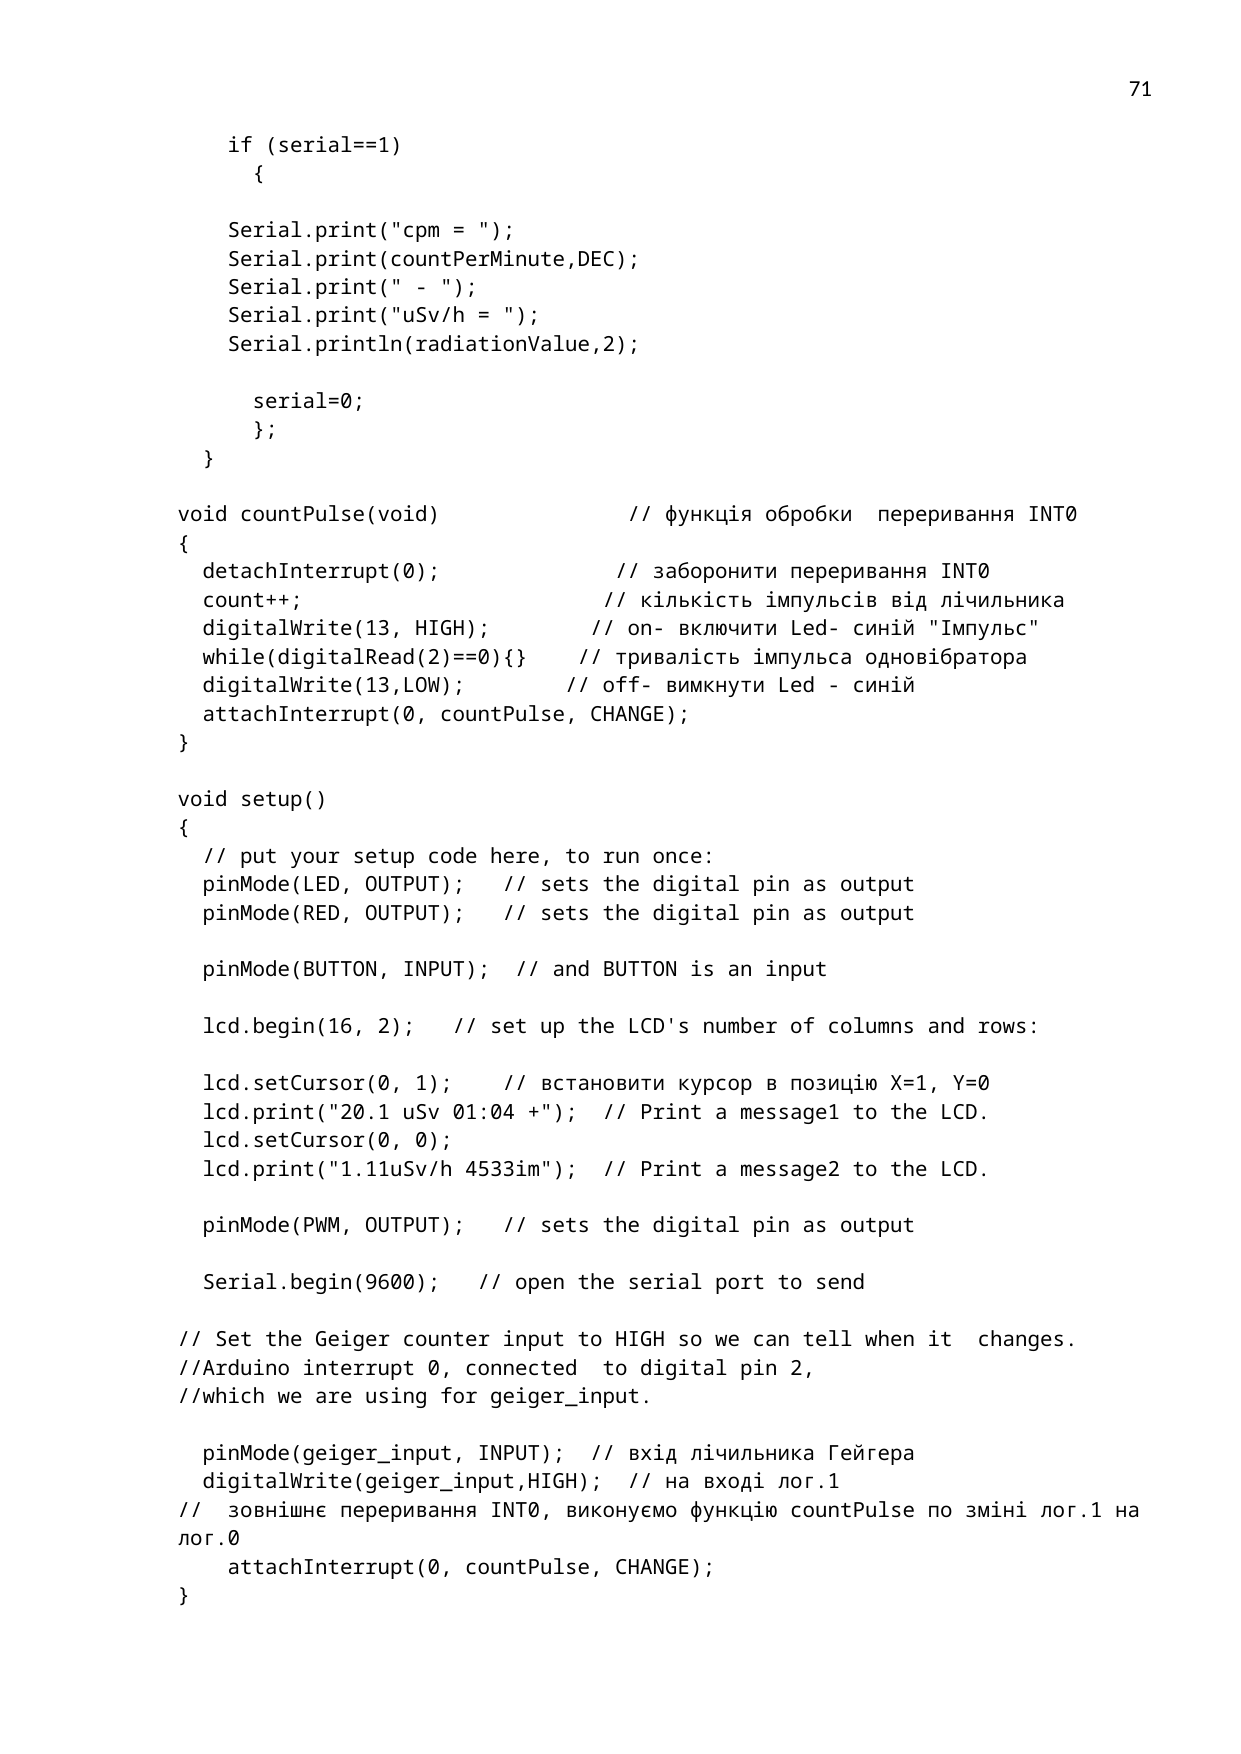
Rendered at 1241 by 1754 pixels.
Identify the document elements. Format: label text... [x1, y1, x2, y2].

text } [177, 1580, 1152, 1609]
text } [177, 727, 1152, 756]
text // Set the Geiger counter input to HIGH so we can tell when it changes. [177, 1324, 1152, 1353]
text digitalWrite(13, HIGH); // on- включити Led- синій "Імпульс" [177, 613, 1152, 642]
text lcd.setCursor(0, 0); [177, 1125, 1152, 1154]
text pinMode(LED, OUTPUT); // sets the digital pin as output [177, 869, 1152, 898]
text { [177, 812, 1152, 841]
text attachInterrupt(0, countPulse, CHANGE); [177, 1552, 1152, 1580]
text //which we are using for geiger_input. [177, 1381, 1152, 1409]
text pinMode(RED, OUTPUT); // sets the digital pin as output [177, 898, 1152, 926]
text }; [177, 414, 1152, 443]
text // зовнішнє переривання INT0, виконуємо функцію countPulse по зміні лог.1 на лог.0 [177, 1495, 1152, 1552]
text lcd.begin(16, 2); // set up the LCD's number of columns and rows: [177, 1011, 1152, 1040]
text Serial.print("uSv/h = "); [177, 301, 1152, 329]
text Serial.print(countPerMinute,DEC); [177, 244, 1152, 272]
text if (serial==1) [177, 130, 1152, 158]
text lcd.print("1.11uSv/h 4533im"); // Print a message2 to the LCD. [177, 1154, 1152, 1182]
text attachInterrupt(0, countPulse, CHANGE); [177, 699, 1152, 727]
text // put your setup code here, to run once: [177, 841, 1152, 869]
text pinMode(BUTTON, INPUT); // and BUTTON is an input [177, 954, 1152, 983]
text lcd.setCursor(0, 1); // встановити курсор в позицію X=1, Y=0 [177, 1068, 1152, 1097]
text //Arduino interrupt 0, connected to digital pin 2, [177, 1353, 1152, 1381]
text Serial.print(" - "); [177, 272, 1152, 301]
text Serial.print("cpm = "); [177, 215, 1152, 244]
text digitalWrite(geiger_input,HIGH); // на вході лог.1 [177, 1466, 1152, 1495]
text while(digitalRead(2)==0){} // тривалість імпульса одновібратора [177, 642, 1152, 670]
text } [177, 443, 1152, 471]
text Serial.println(radiationValue,2); [177, 329, 1152, 357]
text detachInterrupt(0); // заборонити переривання INT0 [177, 556, 1152, 585]
text void setup() [177, 784, 1152, 812]
text digitalWrite(13,LOW); // off- вимкнути Led - синій [177, 670, 1152, 699]
text { [177, 528, 1152, 556]
text void countPulse(void) // функція обробки переривання INT0 [177, 499, 1152, 528]
text serial=0; [177, 386, 1152, 414]
text { [177, 158, 1152, 187]
text lcd.print("20.1 uSv 01:04 +"); // Print a message1 to the LCD. [177, 1097, 1152, 1125]
text Serial.begin(9600); // open the serial port to send [177, 1267, 1152, 1296]
text pinMode(geiger_input, INPUT); // вхід лічильника Гейгера [177, 1438, 1152, 1466]
text count++; // кількість імпульсів від лічильника [177, 585, 1152, 613]
text pinMode(PWM, OUTPUT); // sets the digital pin as output [177, 1211, 1152, 1239]
